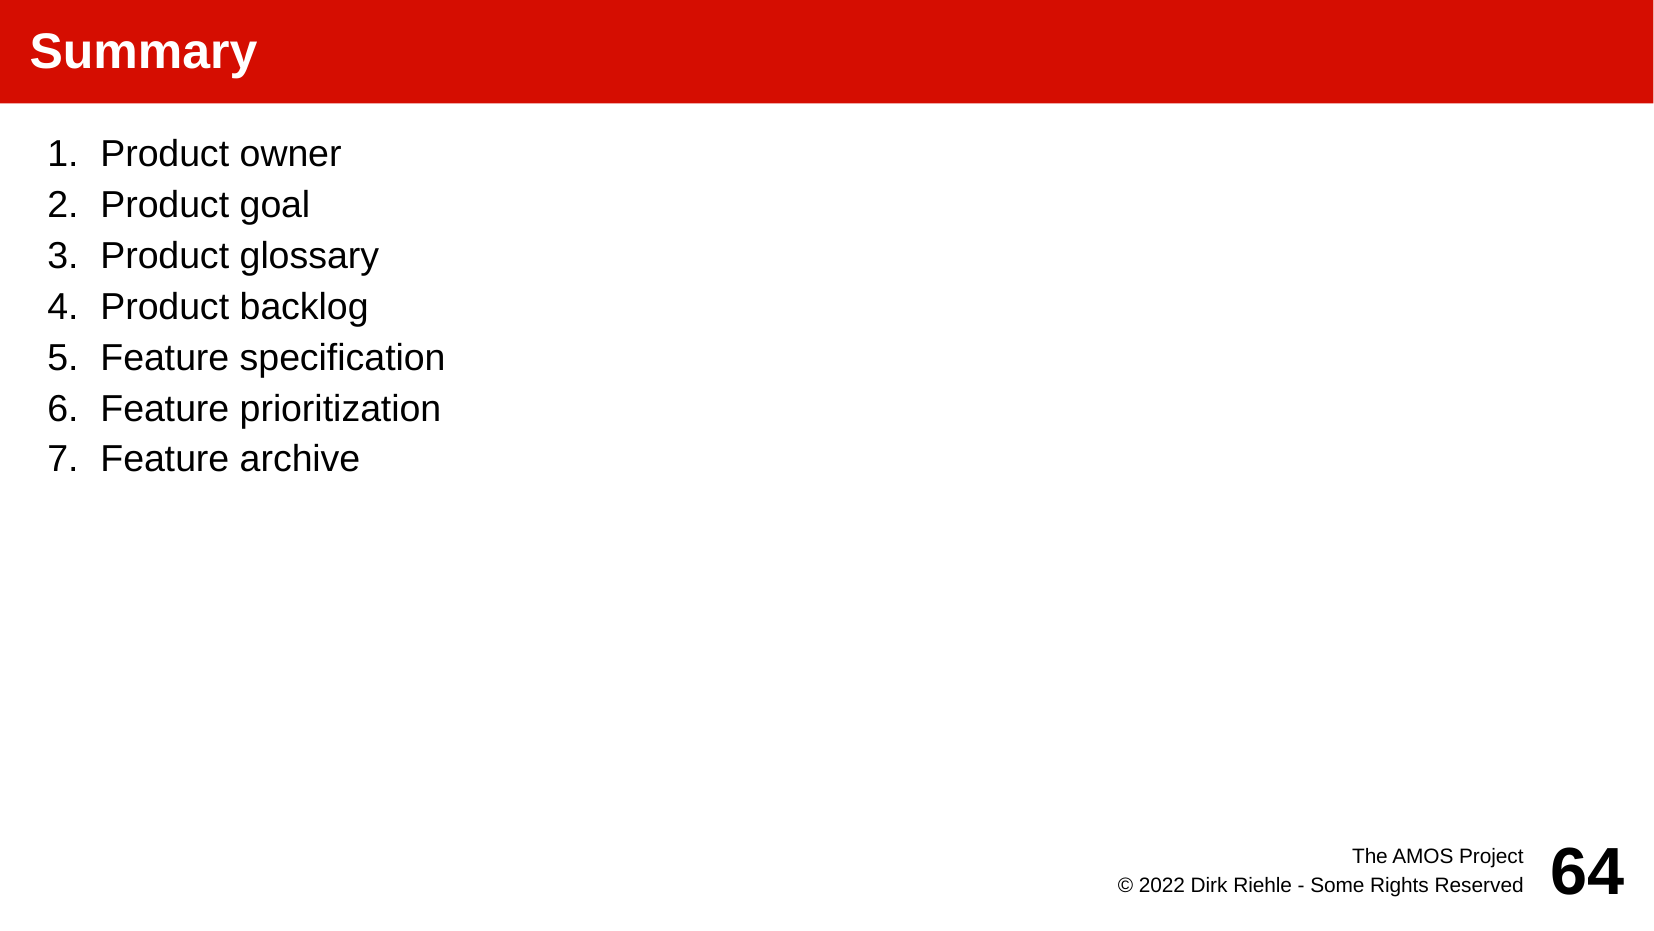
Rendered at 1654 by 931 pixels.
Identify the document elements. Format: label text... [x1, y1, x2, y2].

title Summary [0, 0, 1654, 104]
list Product owner Product goal Product glossary Product backlog Feature specification Feature prioritization Feature archive [29, 132, 1625, 813]
